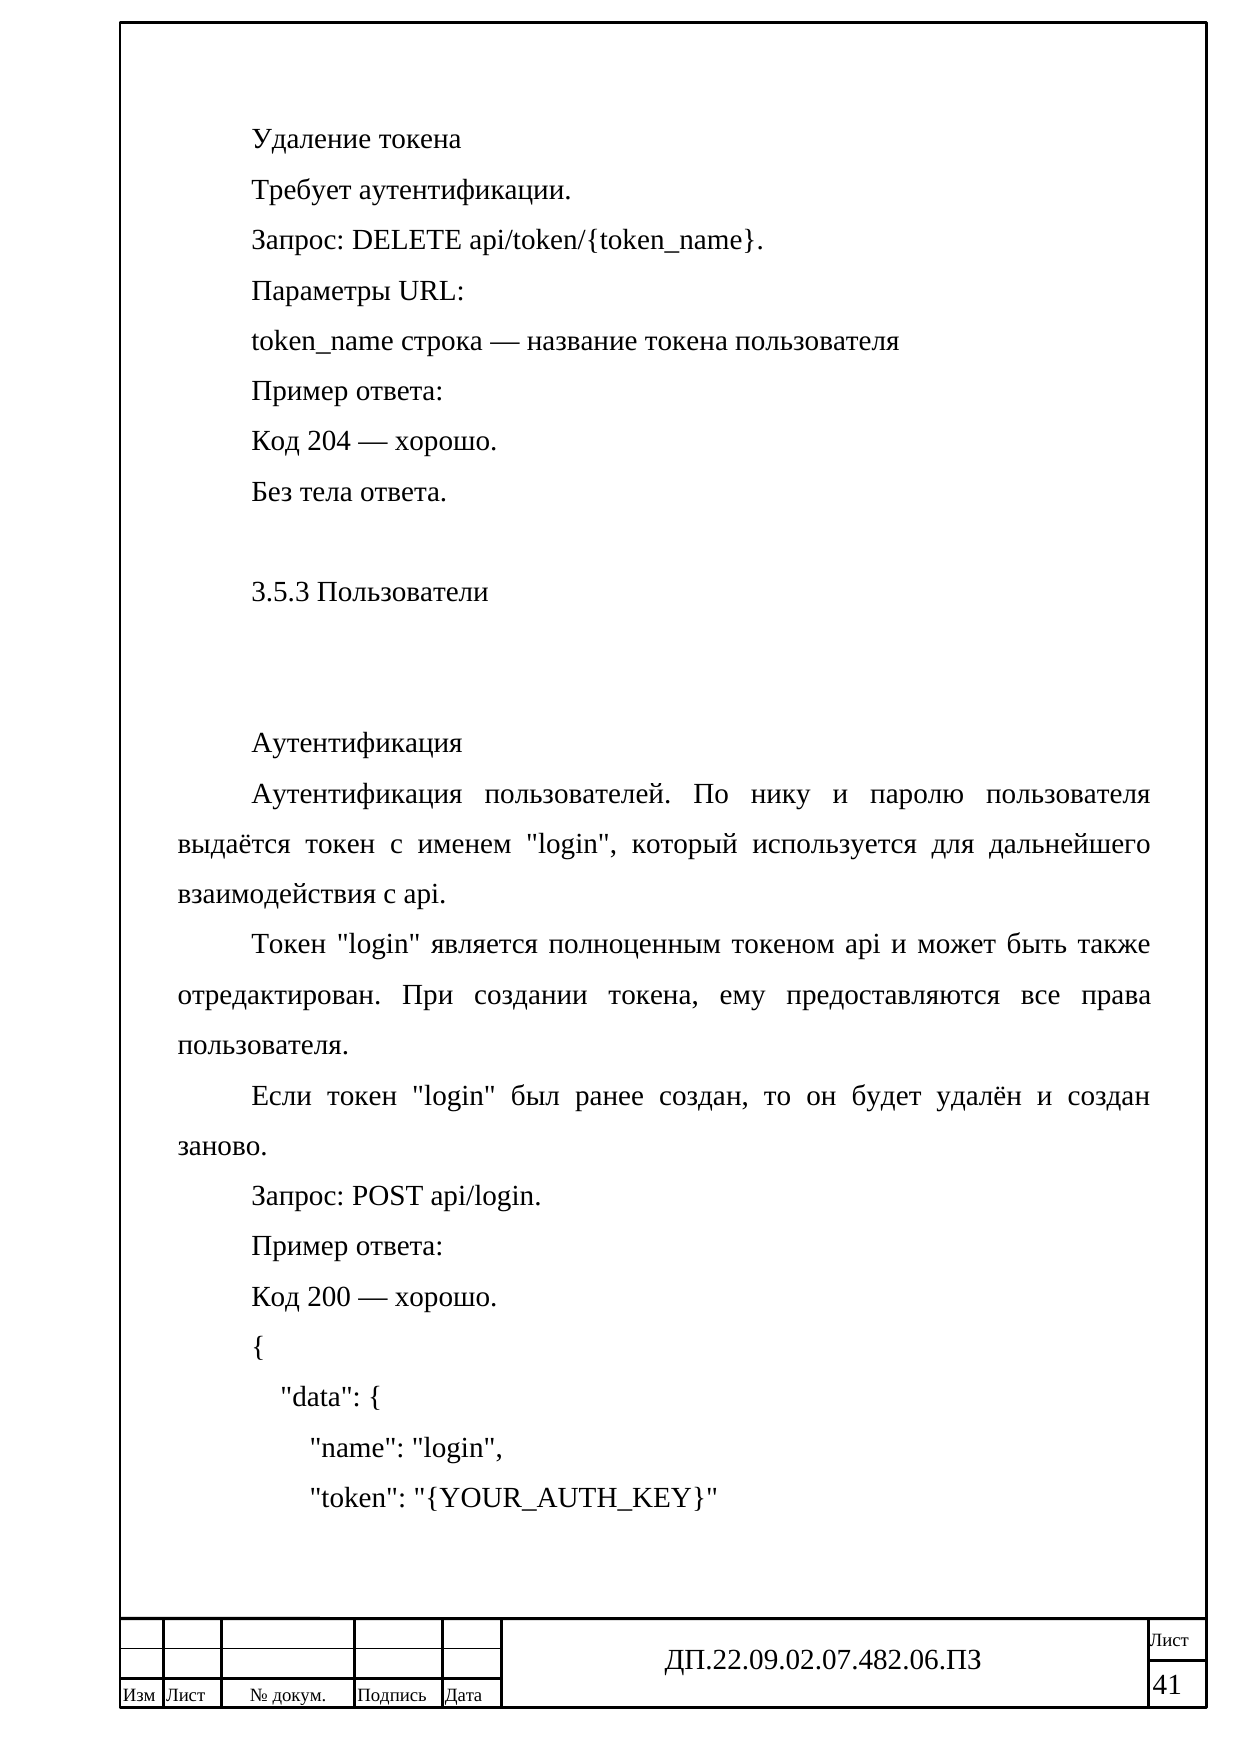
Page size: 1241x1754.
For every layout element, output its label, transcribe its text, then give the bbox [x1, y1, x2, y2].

text Код 200 — хорошо. [177, 1279, 1152, 1312]
text "data": { [177, 1379, 1152, 1413]
text Токен "login" является полноценным токеном api и может быть также отредактирован. При создании токена, ему предоставляются все права пользователя. [177, 927, 1152, 1061]
text Аутентификация пользователей. По нику и паролю пользователя выдаётся токен с именем "login", который используется для дальнейшего взаимодействия с api. [177, 776, 1152, 910]
text Параметры URL: [177, 273, 1152, 306]
text Код 204 — хорошо. [177, 423, 1152, 457]
text Требует аутентификации. [177, 172, 1152, 206]
subtitle Аутентификация [251, 725, 1152, 759]
text Пример ответа: [177, 373, 1152, 407]
text Без тела ответа. [177, 474, 1152, 507]
text { [177, 1329, 1152, 1363]
text Запрос: DELETE api/token/{token_name}. [177, 222, 1152, 256]
text Пример ответа: [177, 1228, 1152, 1262]
text Если токен "login" был ранее создан, то он будет удалён и создан заново. [177, 1078, 1152, 1161]
text token_name строка — название токена пользователя [177, 323, 1152, 356]
text Запрос: POST api/login. [177, 1178, 1152, 1212]
subtitle Удаление токена [251, 122, 1152, 155]
text "name": "login", [177, 1430, 1152, 1463]
text "token": "{YOUR_AUTH_KEY}" [177, 1480, 1152, 1514]
subtitle Пользователи [177, 574, 1152, 608]
